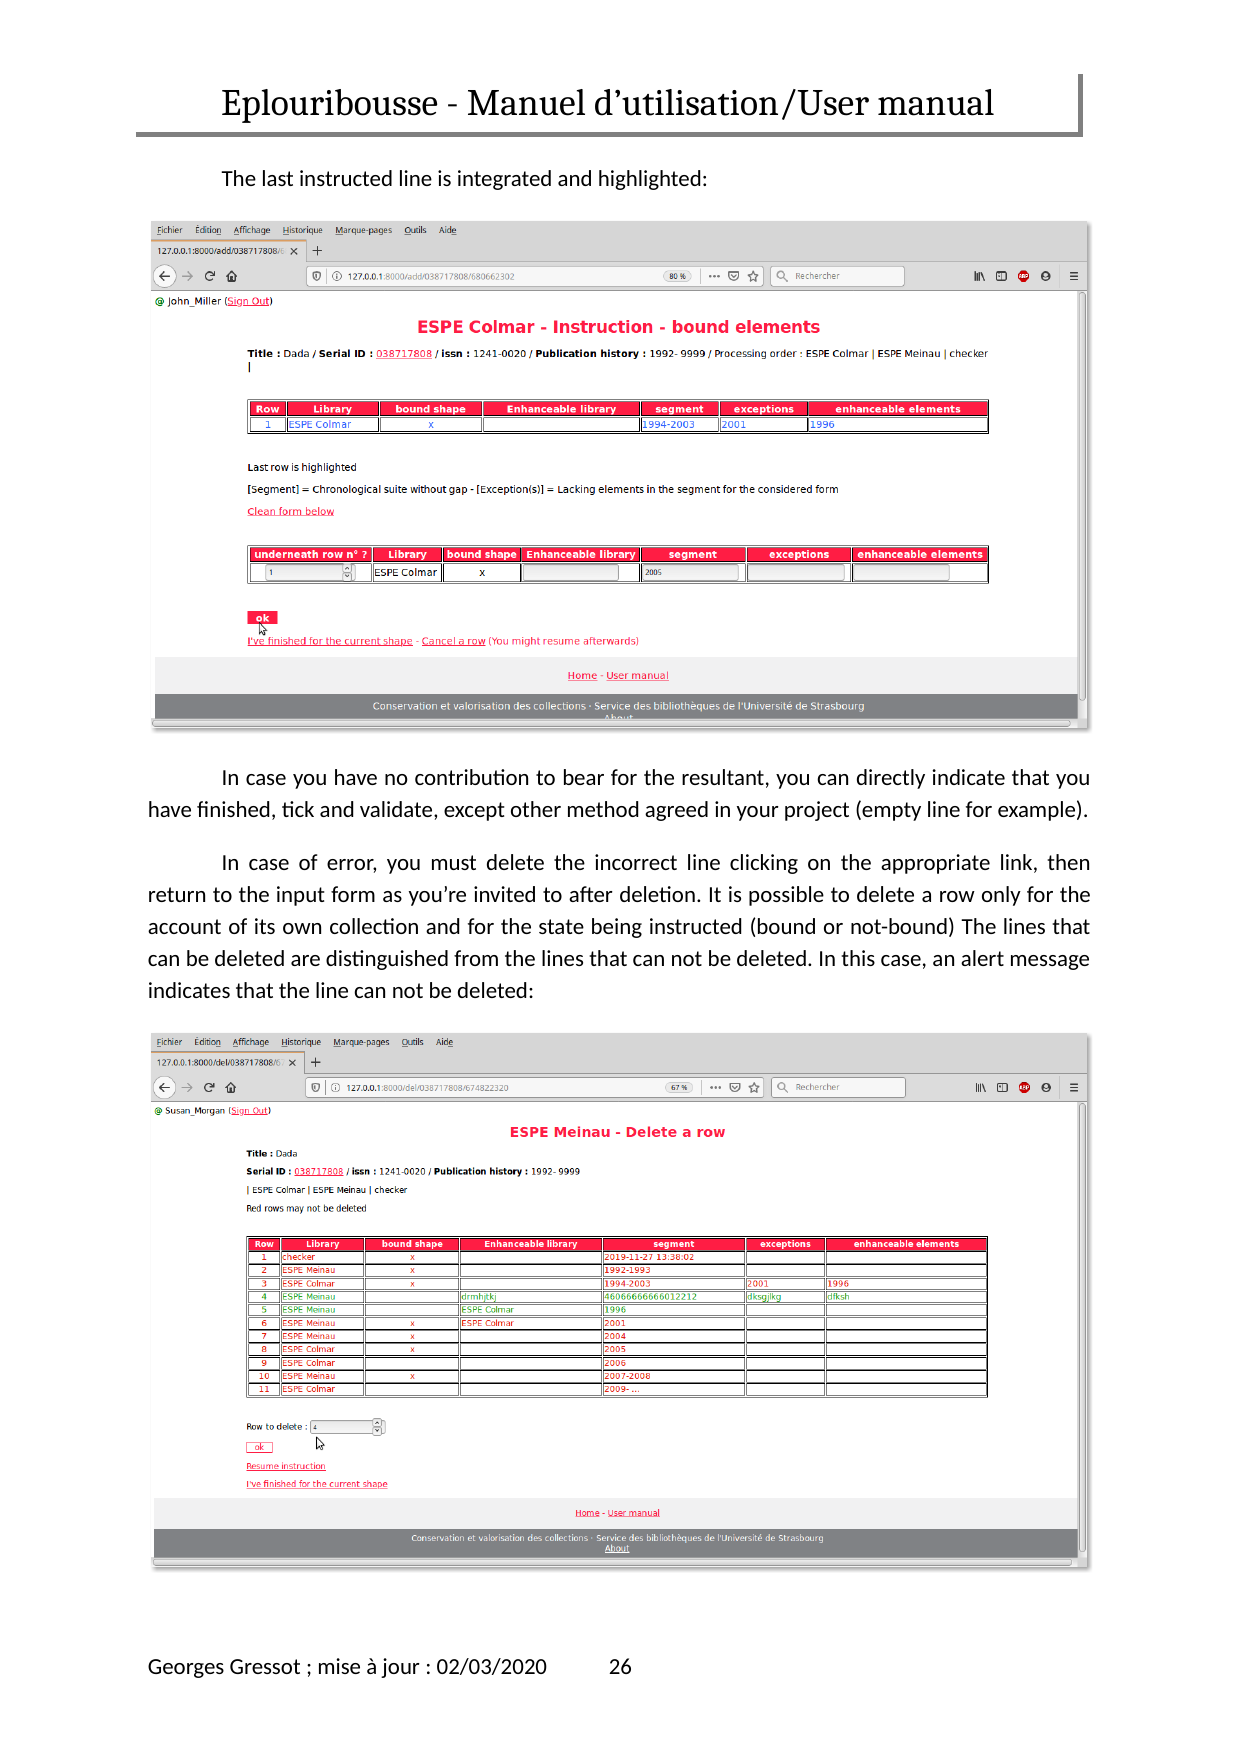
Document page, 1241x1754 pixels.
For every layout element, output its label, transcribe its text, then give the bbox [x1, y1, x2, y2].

text In case of error, you must delete the incorrect line clicking on the appropriate link, then return to the input form as you’re invited to after deletion. It is possible to delete a row only for the account of its own collection and for the state being instructed (bound or not-bound) The lines that can be deleted are distinguished from the lines that can not be deleted. In this case, an alert message indicates that the line can not be deleted: [148, 848, 1093, 1005]
picture [147, 217, 1093, 734]
text In case you have no contribution to bear for the resultant, you can directly indicate that you have finished, tick and validate, except other method agreed in your project (empty line for example). [148, 734, 1093, 823]
picture [147, 1029, 1093, 1573]
text The last instructed line is integrated and highlighted: [148, 164, 1093, 193]
